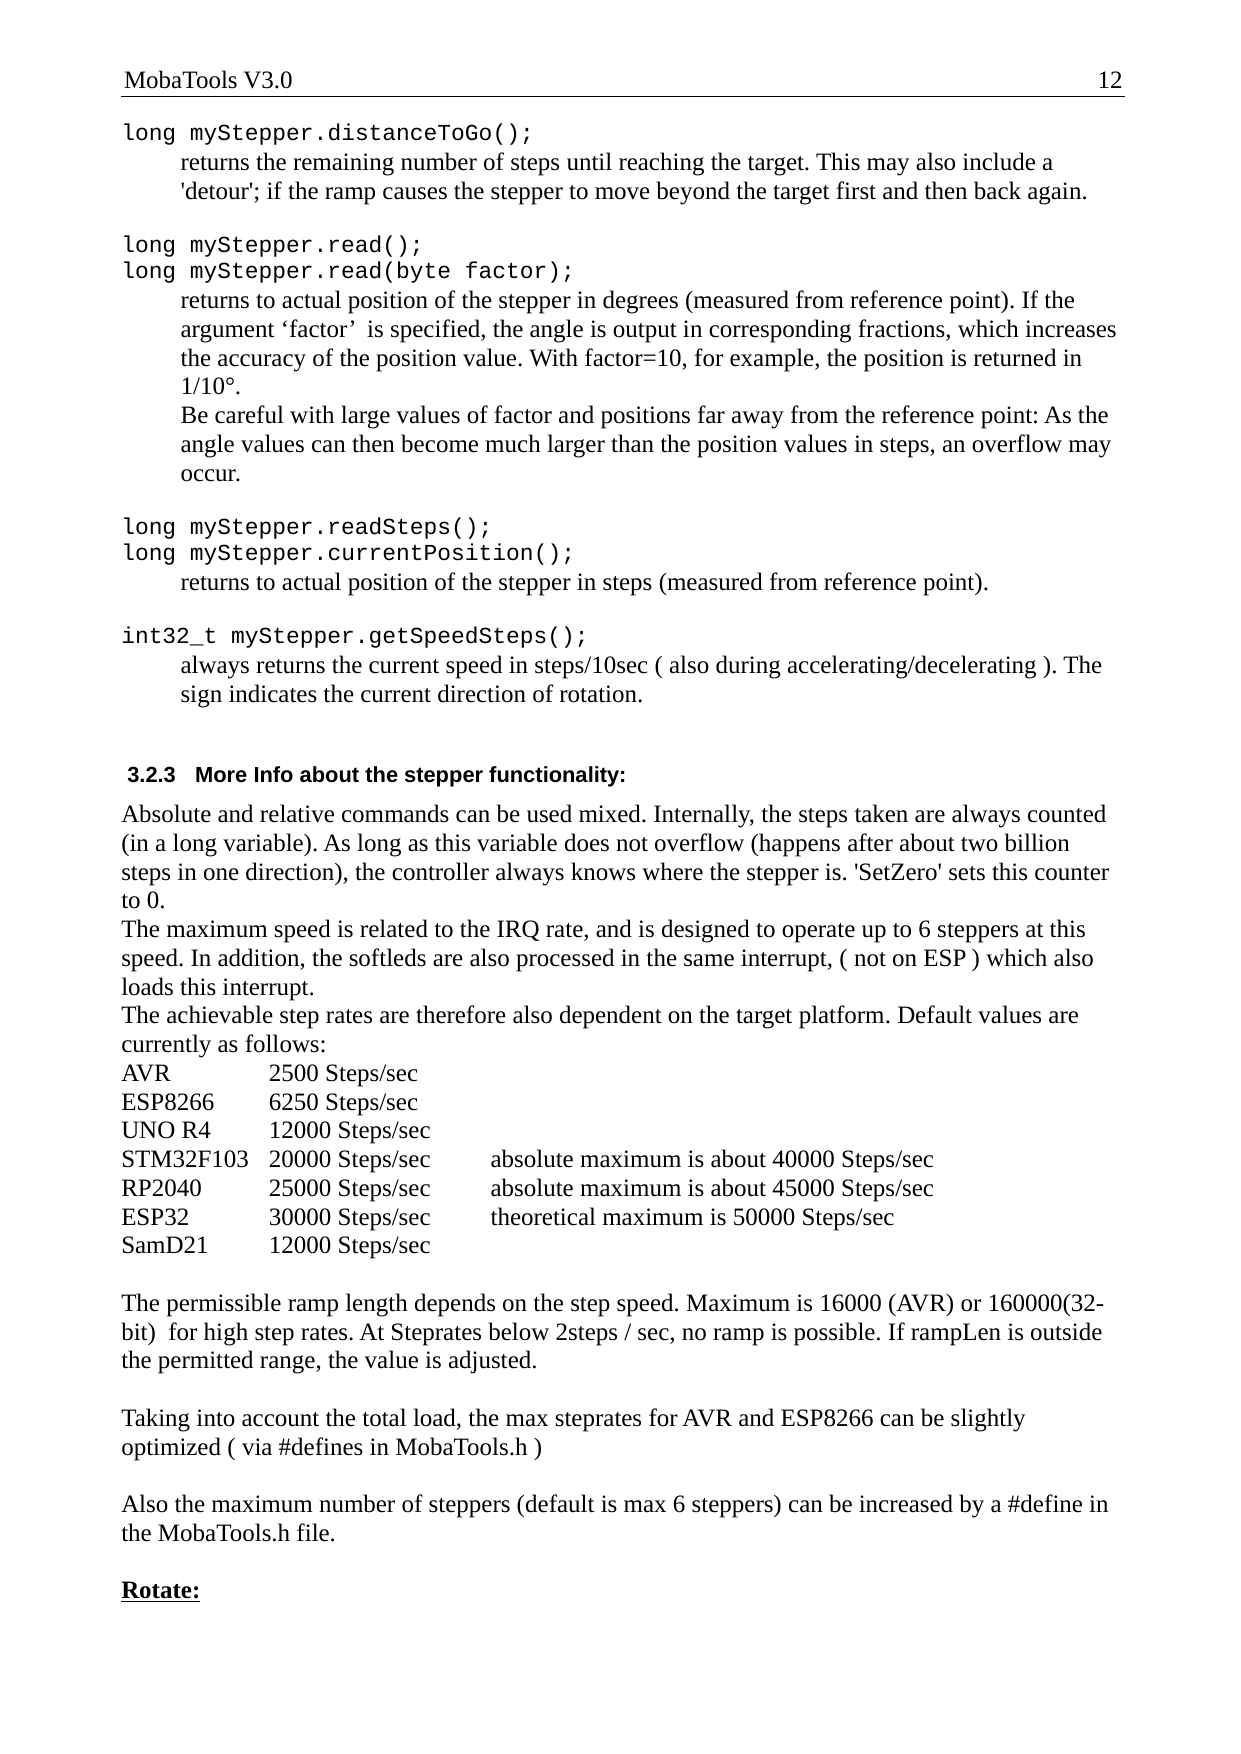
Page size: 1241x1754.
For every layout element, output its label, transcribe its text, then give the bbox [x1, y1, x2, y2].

text The achievable step rates are therefore also dependent on the target platform. Default values are currently as follows: [121, 1001, 1125, 1058]
text always returns the current speed in steps/10sec ( also during accelerating/decelerating ). The sign indicates the current direction of rotation. [180, 650, 1125, 708]
text long myStepper.currentPosition(); [121, 541, 1125, 567]
text returns to actual position of the stepper in steps (measured from reference point). [180, 567, 1125, 596]
text ESP32 30000 Steps/sec theoretical maximum is 50000 Steps/sec [121, 1202, 1125, 1231]
text long myStepper.read(byte factor); [121, 259, 1125, 285]
text SamD21 12000 Steps/sec [121, 1231, 1125, 1259]
text AVR 2500 Steps/sec [121, 1058, 1125, 1087]
text returns the remaining number of steps until reaching the target. This may also include a 'detour'; if the ramp causes the stepper to move beyond the target first and then back again. [180, 147, 1125, 204]
text long myStepper.read(); [121, 233, 1125, 259]
subtitle More Info about the stepper functionality: [121, 762, 1125, 787]
text Rotate: [121, 1576, 1125, 1604]
text RP2040 25000 Steps/sec absolute maximum is about 45000 Steps/sec [121, 1173, 1125, 1202]
text Be careful with large values of factor and positions far away from the reference point: As the angle values can then become much larger than the position values in steps, an overflow may occur. [180, 400, 1125, 486]
text returns to actual position of the stepper in degrees (measured from reference point). If the argument ‘factor’ is specified, the angle is output in corresponding fractions, which increases the accuracy of the position value. With factor=10, for example, the position is returned in 1/10°. [180, 285, 1125, 400]
text The permissible ramp length depends on the step speed. Maximum is 16000 (AVR) or 160000(32-bit) for high step rates. At Steprates below 2steps / sec, no ramp is possible. If rampLen is outside the permitted range, the value is adjusted. [121, 1288, 1125, 1374]
text Also the maximum number of steppers (default is max 6 steppers) can be increased by a #define in the MobaTools.h file. [121, 1489, 1125, 1547]
text Taking into account the total load, the max steprates for AVR and ESP8266 can be slightly optimized ( via #defines in MobaTools.h ) [121, 1403, 1125, 1461]
text int32_t myStepper.getSpeedSteps(); [121, 624, 1125, 650]
text Absolute and relative commands can be used mixed. Internally, the steps taken are always counted (in a long variable). As long as this variable does not overflow (happens after about two billion steps in one direction), the controller always knows where the stepper is. 'SetZero' sets this counter to 0. [121, 799, 1125, 914]
text UNO R4 12000 Steps/sec [121, 1116, 1125, 1144]
text STM32F103 20000 Steps/sec absolute maximum is about 40000 Steps/sec [121, 1144, 1125, 1173]
text long myStepper.readSteps(); [121, 515, 1125, 541]
text The maximum speed is related to the IRQ rate, and is designed to operate up to 6 steppers at this speed. In addition, the softleds are also processed in the same interrupt, ( not on ESP ) which also loads this interrupt. [121, 914, 1125, 1001]
text long myStepper.distanceToGo(); [121, 121, 1125, 147]
text ESP8266 6250 Steps/sec [121, 1087, 1125, 1116]
